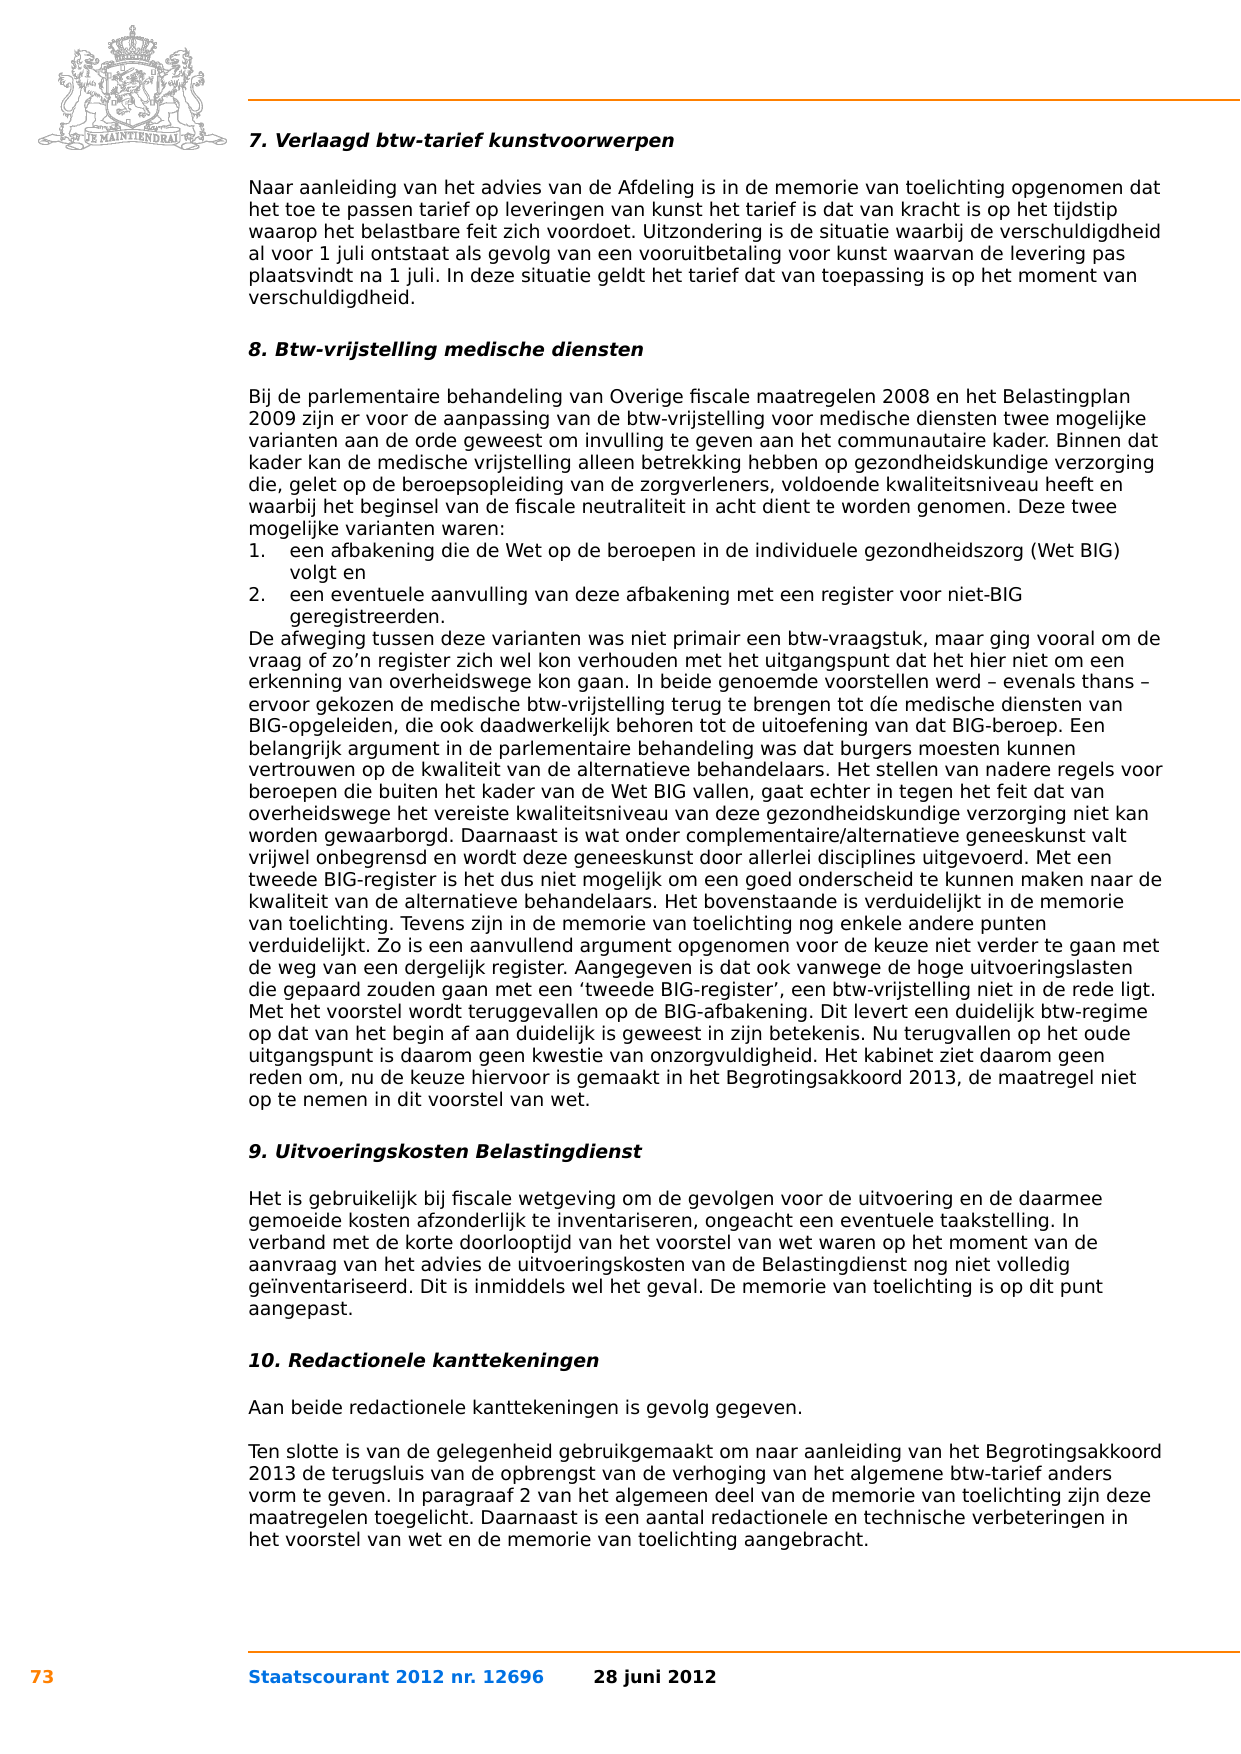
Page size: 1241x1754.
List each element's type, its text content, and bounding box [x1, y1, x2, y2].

text Ten slotte is van de gelegenheid gebruikgemaakt om naar aanleiding van het Begrotingsakkoord 2013 de terugsluis van de opbrengst van de verhoging van het algemene btw-tarief anders vorm te geven. In paragraaf 2 van het algemeen deel van de memorie van toelichting zijn deze maatregelen toegelicht. Daarnaast is een aantal redactionele en technische verbeteringen in het voorstel van wet en de memorie van toelichting aangebracht. [248, 1441, 1163, 1551]
subtitle 8. Btw-vrijstelling medische diensten [248, 339, 1163, 361]
subtitle 7. Verlaagd btw-tarief kunstvoorwerpen [248, 130, 1163, 152]
text Het is gebruikelijk bij fiscale wetgeving om de gevolgen voor de uitvoering en de daarmee gemoeide kosten afzonderlijk te inventariseren, ongeacht een eventuele taakstelling. In verband met de korte doorlooptijd van het voorstel van wet waren op het moment van de aanvraag van het advies de uitvoeringskosten van de Belastingdienst nog niet volledig geïnventariseerd. Dit is inmiddels wel het geval. De memorie van toelichting is op dit punt aangepast. [248, 1188, 1163, 1320]
text 1. een afbakening die de Wet op de beroepen in de individuele gezondheidszorg (Wet BIG) volgt en [248, 539, 1163, 583]
subtitle 10. Redactionele kanttekeningen [248, 1350, 1163, 1372]
subtitle 9. Uitvoeringskosten Belastingdienst [248, 1141, 1163, 1163]
picture [38, 25, 227, 150]
text 2. een eventuele aanvulling van deze afbakening met een register voor niet-BIG geregistreerden. [248, 583, 1163, 627]
text Naar aanleiding van het advies van de Afdeling is in de memorie van toelichting opgenomen dat het toe te passen tarief op leveringen van kunst het tarief is dat van kracht is op het tijdstip waarop het belastbare feit zich voordoet. Uitzondering is de situatie waarbij de verschuldigdheid al voor 1 juli ontstaat als gevolg van een vooruitbetaling voor kunst waarvan de levering pas plaatsvindt na 1 juli. In deze situatie geldt het tarief dat van toepassing is op het moment van verschuldigdheid. [248, 177, 1163, 309]
text Aan beide redactionele kanttekeningen is gevolg gegeven. [248, 1397, 1163, 1419]
text De afweging tussen deze varianten was niet primair een btw-vraagstuk, maar ging vooral om de vraag of zo’n register zich wel kon verhouden met het uitgangspunt dat het hier niet om een erkenning van overheidswege kon gaan. In beide genoemde voorstellen werd – evenals thans – ervoor gekozen de medische btw-vrijstelling terug te brengen tot díe medische diensten van BIG-opgeleiden, die ook daadwerkelijk behoren tot de uitoefening van dat BIG-beroep. Een belangrijk argument in de parlementaire behandeling was dat burgers moesten kunnen vertrouwen op de kwaliteit van de alternatieve behandelaars. Het stellen van nadere regels voor beroepen die buiten het kader van de Wet BIG vallen, gaat echter in tegen het feit dat van overheidswege het vereiste kwaliteitsniveau van deze gezondheidskundige verzorging niet kan worden gewaarborgd. Daarnaast is wat onder complementaire/alternatieve geneeskunst valt vrijwel onbegrensd en wordt deze geneeskunst door allerlei disciplines uitgevoerd. Met een tweede BIG-register is het dus niet mogelijk om een goed onderscheid te kunnen maken naar de kwaliteit van de alternatieve behandelaars. Het bovenstaande is verduidelijkt in de memorie van toelichting. Tevens zijn in de memorie van toelichting nog enkele andere punten verduidelijkt. Zo is een aanvullend argument opgenomen voor de keuze niet verder te gaan met de weg van een dergelijk register. Aangegeven is dat ook vanwege de hoge uitvoeringslasten die gepaard zouden gaan met een ‘tweede BIG-register’, een btw-vrijstelling niet in de rede ligt. Met het voorstel wordt teruggevallen op de BIG-afbakening. Dit levert een duidelijk btw-regime op dat van het begin af aan duidelijk is geweest in zijn betekenis. Nu terugvallen op het oude uitgangspunt is daarom geen kwestie van onzorgvuldigheid. Het kabinet ziet daarom geen reden om, nu de keuze hiervoor is gemaakt in het Begrotingsakkoord 2013, de maatregel niet op te nemen in dit voorstel van wet. [248, 627, 1163, 1111]
text Bij de parlementaire behandeling van Overige fiscale maatregelen 2008 en het Belastingplan 2009 zijn er voor de aanpassing van de btw-vrijstelling voor medische diensten twee mogelijke varianten aan de orde geweest om invulling te geven aan het communautaire kader. Binnen dat kader kan de medische vrijstelling alleen betrekking hebben op gezondheidskundige verzorging die, gelet op de beroepsopleiding van de zorgverleners, voldoende kwaliteitsniveau heeft en waarbij het beginsel van de fiscale neutraliteit in acht dient te worden genomen. Deze twee mogelijke varianten waren: [248, 386, 1163, 539]
